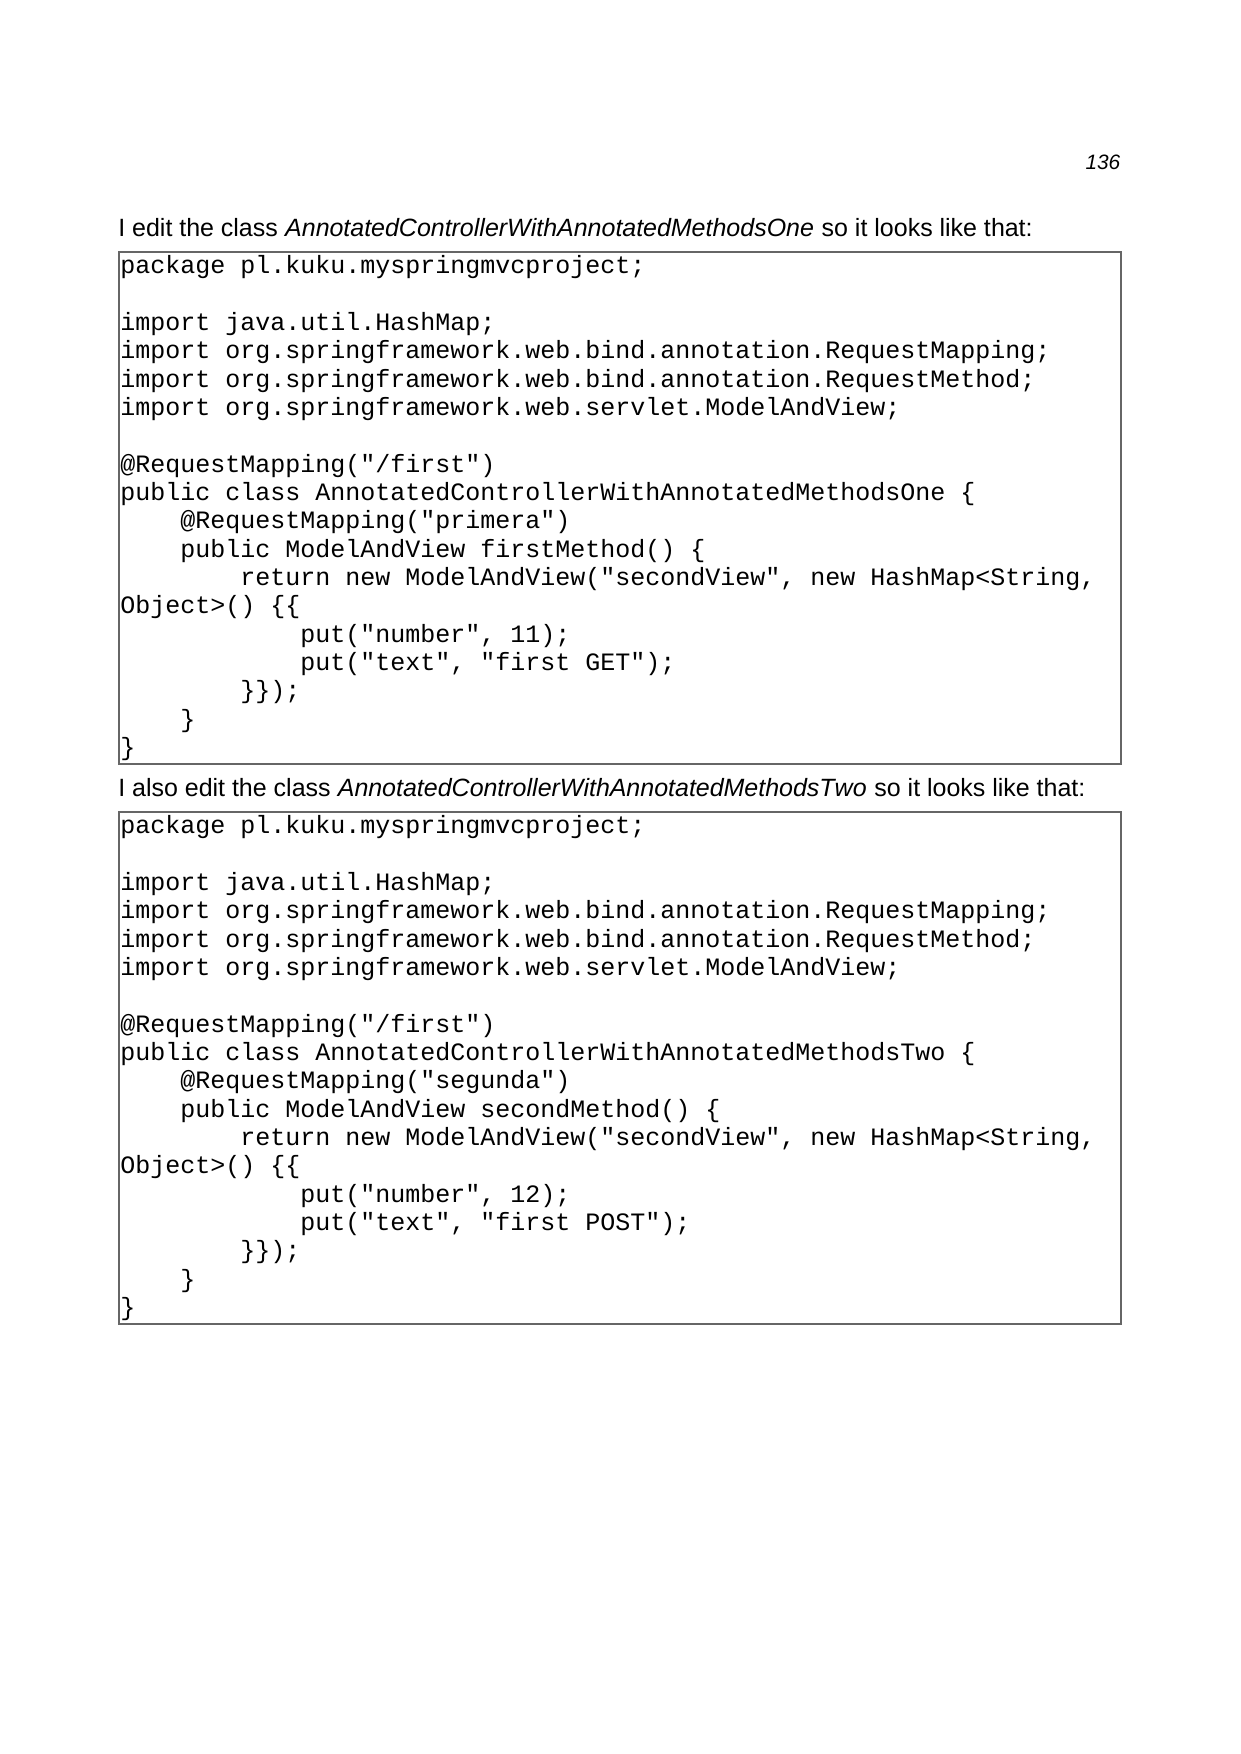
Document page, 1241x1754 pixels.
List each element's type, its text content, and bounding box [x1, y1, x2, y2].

text put("number", 11); [120, 619, 1120, 648]
text } [120, 704, 1120, 733]
text @RequestMapping("/first") [120, 1009, 1120, 1038]
text public ModelAndView secondMethod() { [120, 1094, 1120, 1123]
text } [120, 1293, 1120, 1323]
text import org.springframework.web.bind.annotation.RequestMethod; [120, 364, 1120, 393]
text I also edit the class AnnotatedControllerWithAnnotatedMethodsTwo so it looks like that: [118, 774, 1122, 802]
text put("number", 12); [120, 1179, 1120, 1208]
text return new ModelAndView("secondView", new HashMap<String, Object>() {{ [120, 563, 1120, 619]
text import org.springframework.web.servlet.ModelAndView; [120, 393, 1120, 423]
text }}); [120, 1236, 1120, 1264]
text put("text", "first GET"); [120, 648, 1120, 676]
text import org.springframework.web.bind.annotation.RequestMethod; [120, 924, 1120, 953]
text import org.springframework.web.bind.annotation.RequestMapping; [120, 336, 1120, 364]
text public class AnnotatedControllerWithAnnotatedMethodsOne { [120, 478, 1120, 506]
text package pl.kuku.myspringmvcproject; [120, 253, 1120, 281]
text public class AnnotatedControllerWithAnnotatedMethodsTwo { [120, 1038, 1120, 1066]
text I edit the class AnnotatedControllerWithAnnotatedMethodsOne so it looks like that: [118, 214, 1122, 242]
text put("text", "first POST"); [120, 1208, 1120, 1236]
text import org.springframework.web.bind.annotation.RequestMapping; [120, 896, 1120, 924]
text import java.util.HashMap; [120, 308, 1120, 336]
text package pl.kuku.myspringmvcproject; [120, 813, 1120, 841]
text @RequestMapping("primera") [120, 506, 1120, 534]
text } [120, 1264, 1120, 1293]
text public ModelAndView firstMethod() { [120, 534, 1120, 563]
text @RequestMapping("segunda") [120, 1066, 1120, 1094]
text } [120, 733, 1120, 763]
text @RequestMapping("/first") [120, 449, 1120, 478]
text import org.springframework.web.servlet.ModelAndView; [120, 953, 1120, 983]
text import java.util.HashMap; [120, 868, 1120, 896]
text }}); [120, 676, 1120, 704]
text return new ModelAndView("secondView", new HashMap<String, Object>() {{ [120, 1123, 1120, 1179]
